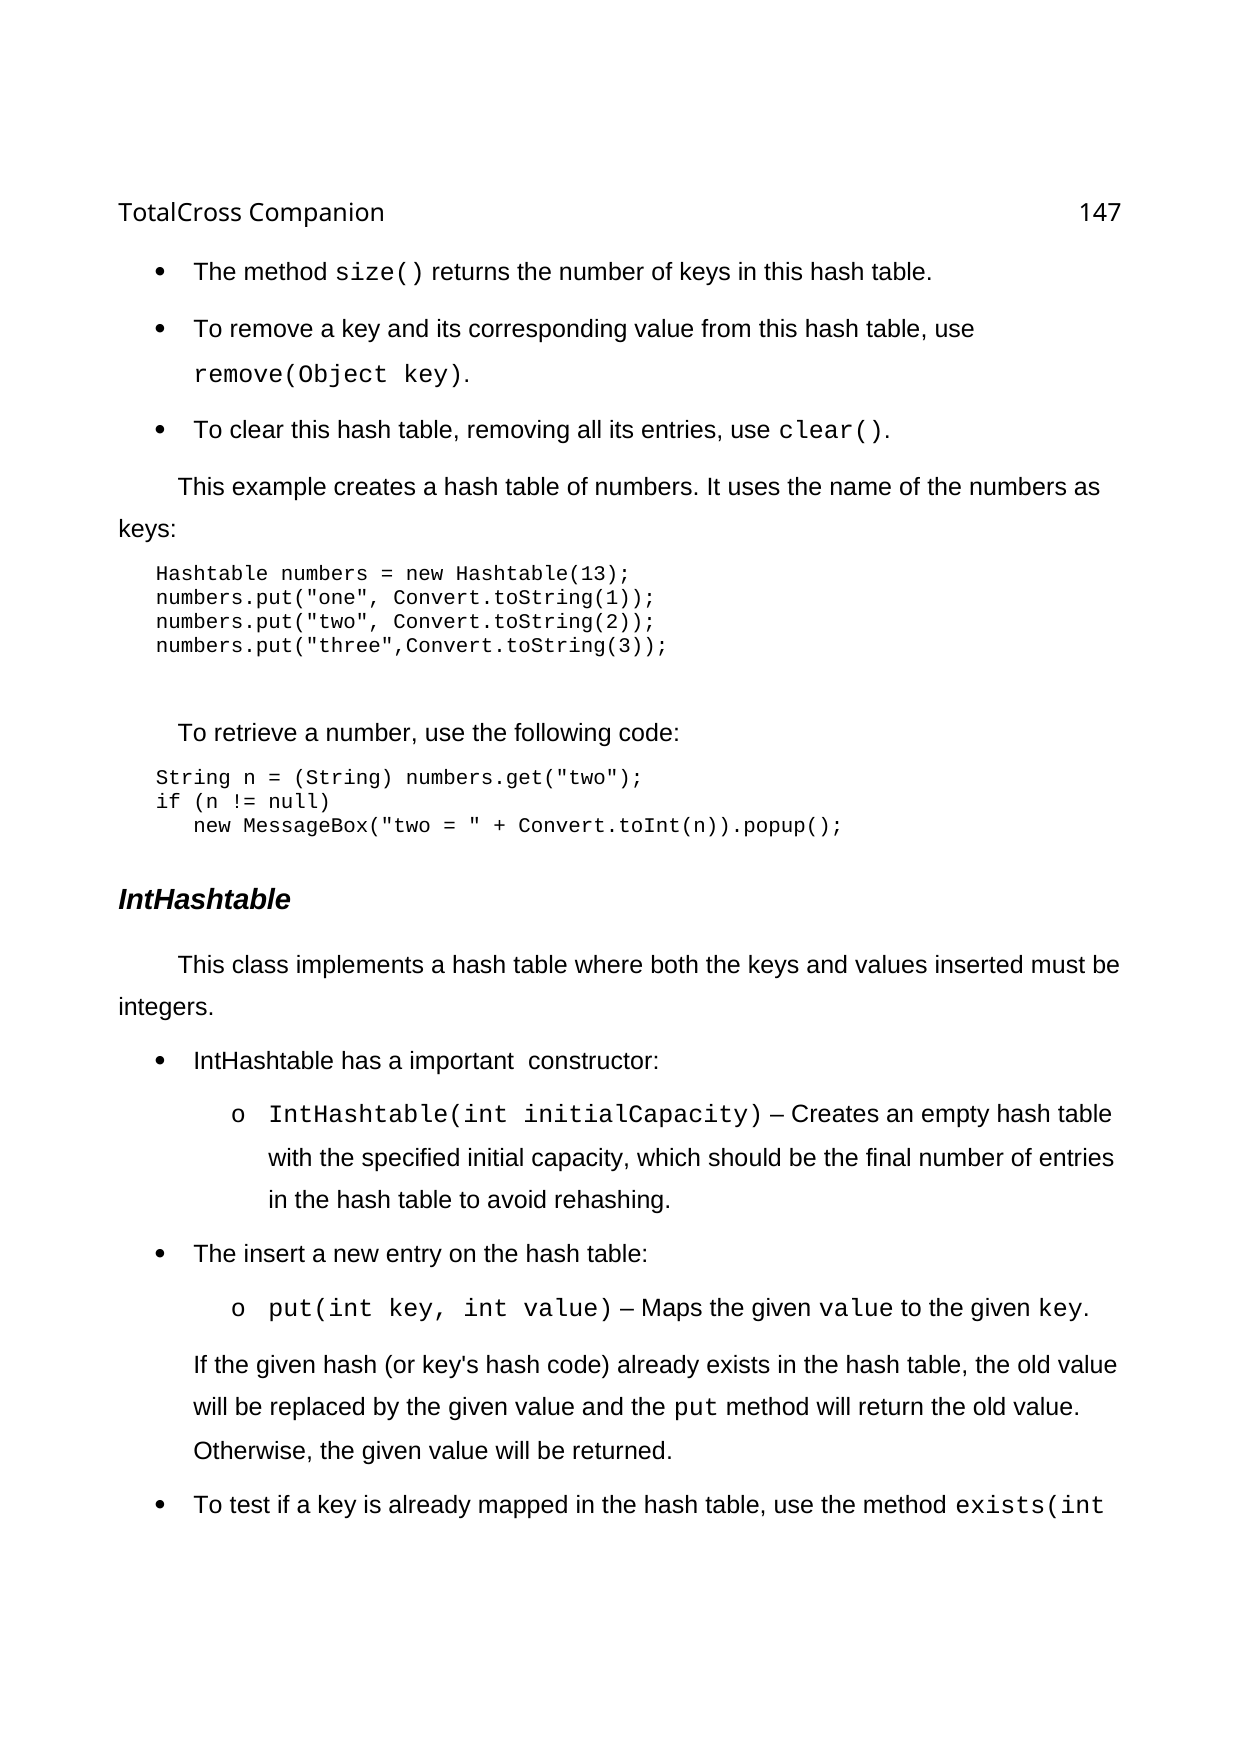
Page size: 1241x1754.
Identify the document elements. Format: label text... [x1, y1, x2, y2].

list To remove a key and its corresponding value from this hash table, use remove(Object key). [156, 315, 1122, 389]
list To test if a key is already mapped in the hash table, use the method exists(int [156, 1491, 1122, 1521]
text new MessageBox("two = " + Convert.toInt(n)).popup(); [118, 814, 1122, 838]
list The insert a new entry on the hash table: [156, 1240, 1122, 1268]
text if (n != null) [118, 791, 1122, 814]
list put(int key, int value) – Maps the given value to the given key. [231, 1294, 1122, 1324]
list The method size() returns the number of keys in this hash table. [156, 258, 1122, 288]
text If the given hash (or key's hash code) already exists in the hash table, the old value will be replaced by the given value and the put method will return the old value. Otherwise, the given value will be returned. [193, 1351, 1122, 1465]
list To clear this hash table, removing all its entries, use clear(). [156, 416, 1122, 446]
text To retrieve a number, use the following code: [118, 719, 1122, 747]
text numbers.put("one", Convert.toString(1)); [118, 587, 1122, 611]
list IntHashtable(int initialCapacity) – Creates an empty hash table with the specified initial capacity, which should be the final number of entries in the hash table to avoid rehashing. [231, 1100, 1122, 1214]
list IntHashtable has a important constructor: [156, 1047, 1122, 1074]
text String n = (String) numbers.get("two"); [118, 767, 1122, 791]
text numbers.put("three",Convert.toString(3)); [118, 635, 1122, 659]
text This example creates a hash table of numbers. It uses the name of the numbers as keys: [118, 473, 1122, 543]
subtitle IntHashtable [118, 883, 1122, 915]
text This class implements a hash table where both the keys and values inserted must be integers. [118, 951, 1122, 1021]
text numbers.put("two", Convert.toString(2)); [118, 611, 1122, 635]
text Hashtable numbers = new Hashtable(13); [118, 563, 1122, 587]
